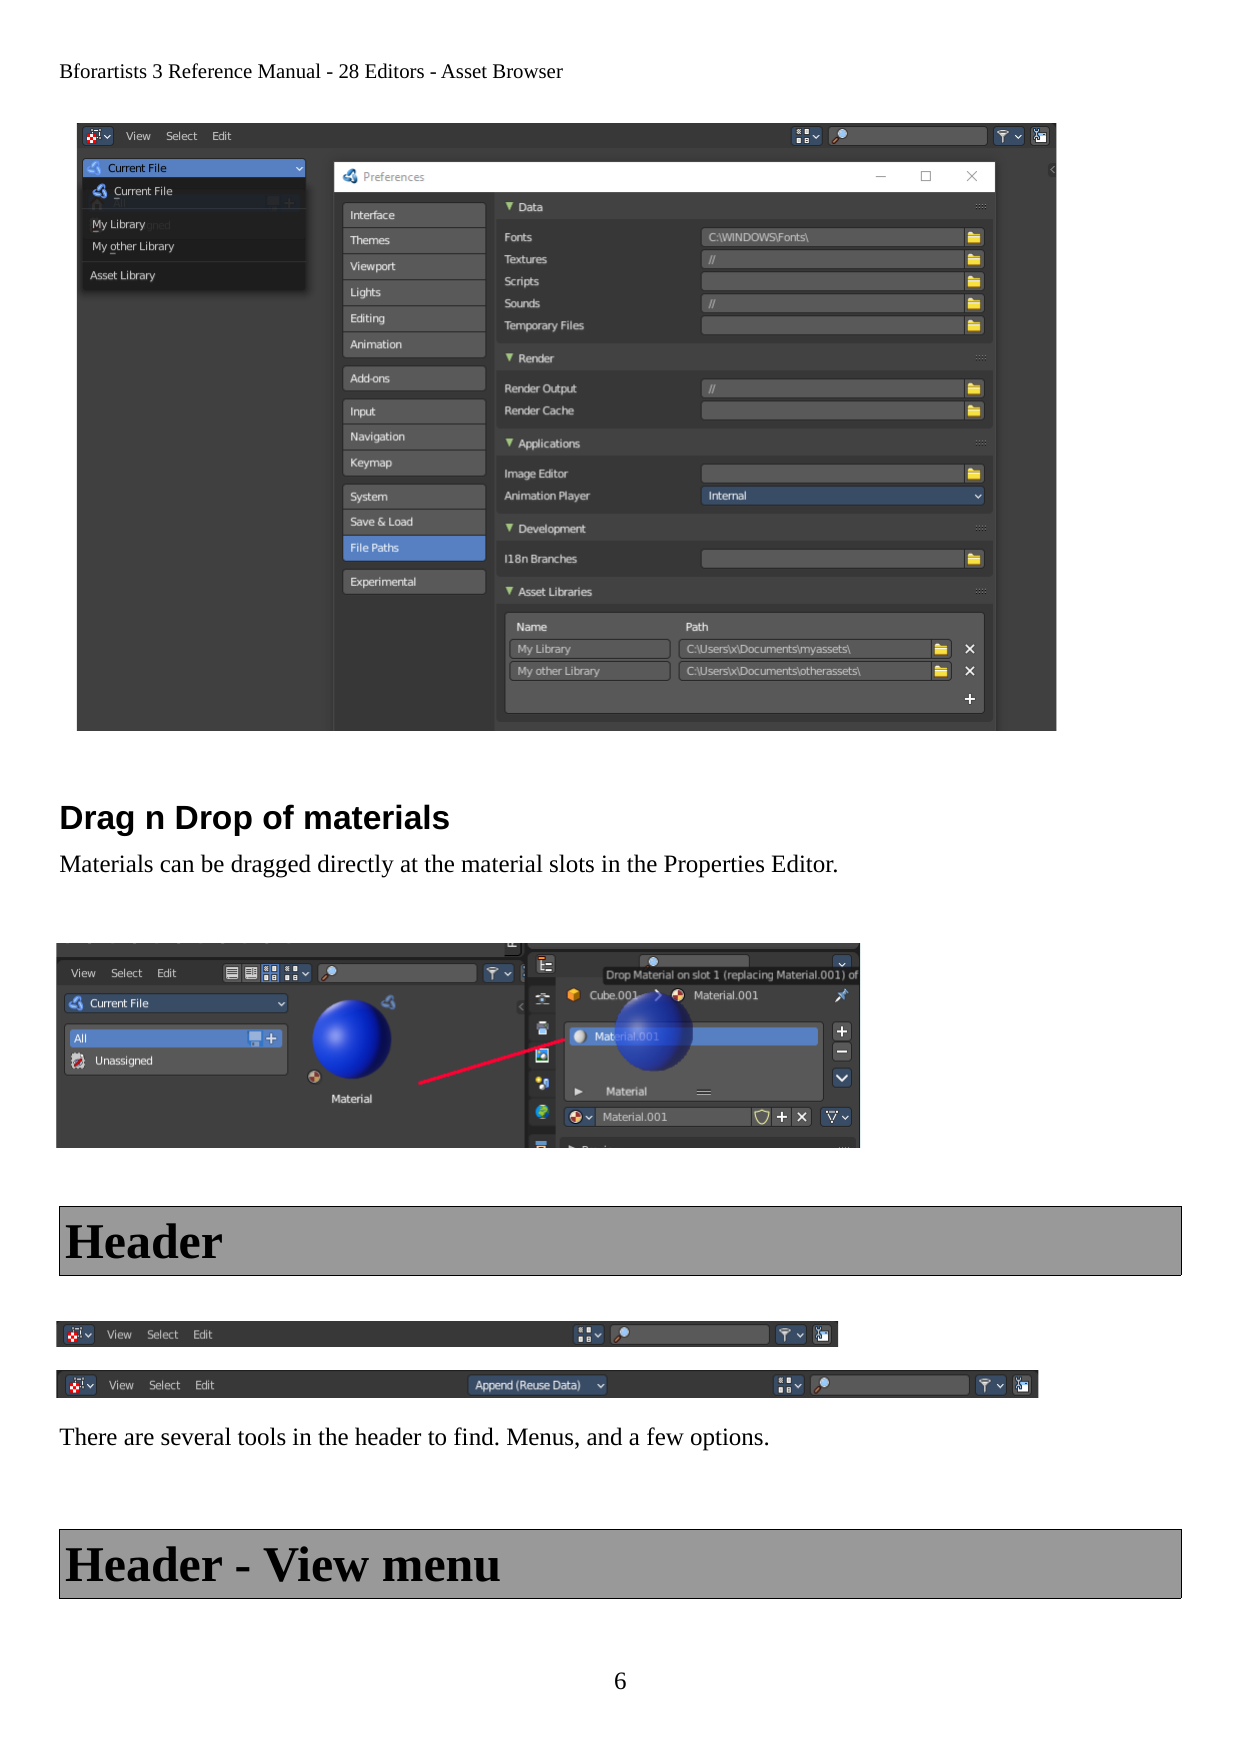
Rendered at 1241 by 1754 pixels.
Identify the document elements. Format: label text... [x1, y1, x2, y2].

picture [76, 123, 1057, 731]
table_header Header [60, 1207, 1181, 1275]
table_header Header - View menu [60, 1530, 1181, 1598]
text There are several tools in the header to find. Menus, and a few options. [59, 1422, 1181, 1451]
picture [56, 943, 861, 1148]
text Materials can be dragged directly at the material slots in the Properties Editor. [59, 849, 1181, 878]
picture [56, 1370, 1039, 1398]
subtitle Drag n Drop of materials [59, 798, 1181, 837]
picture [56, 1321, 839, 1347]
